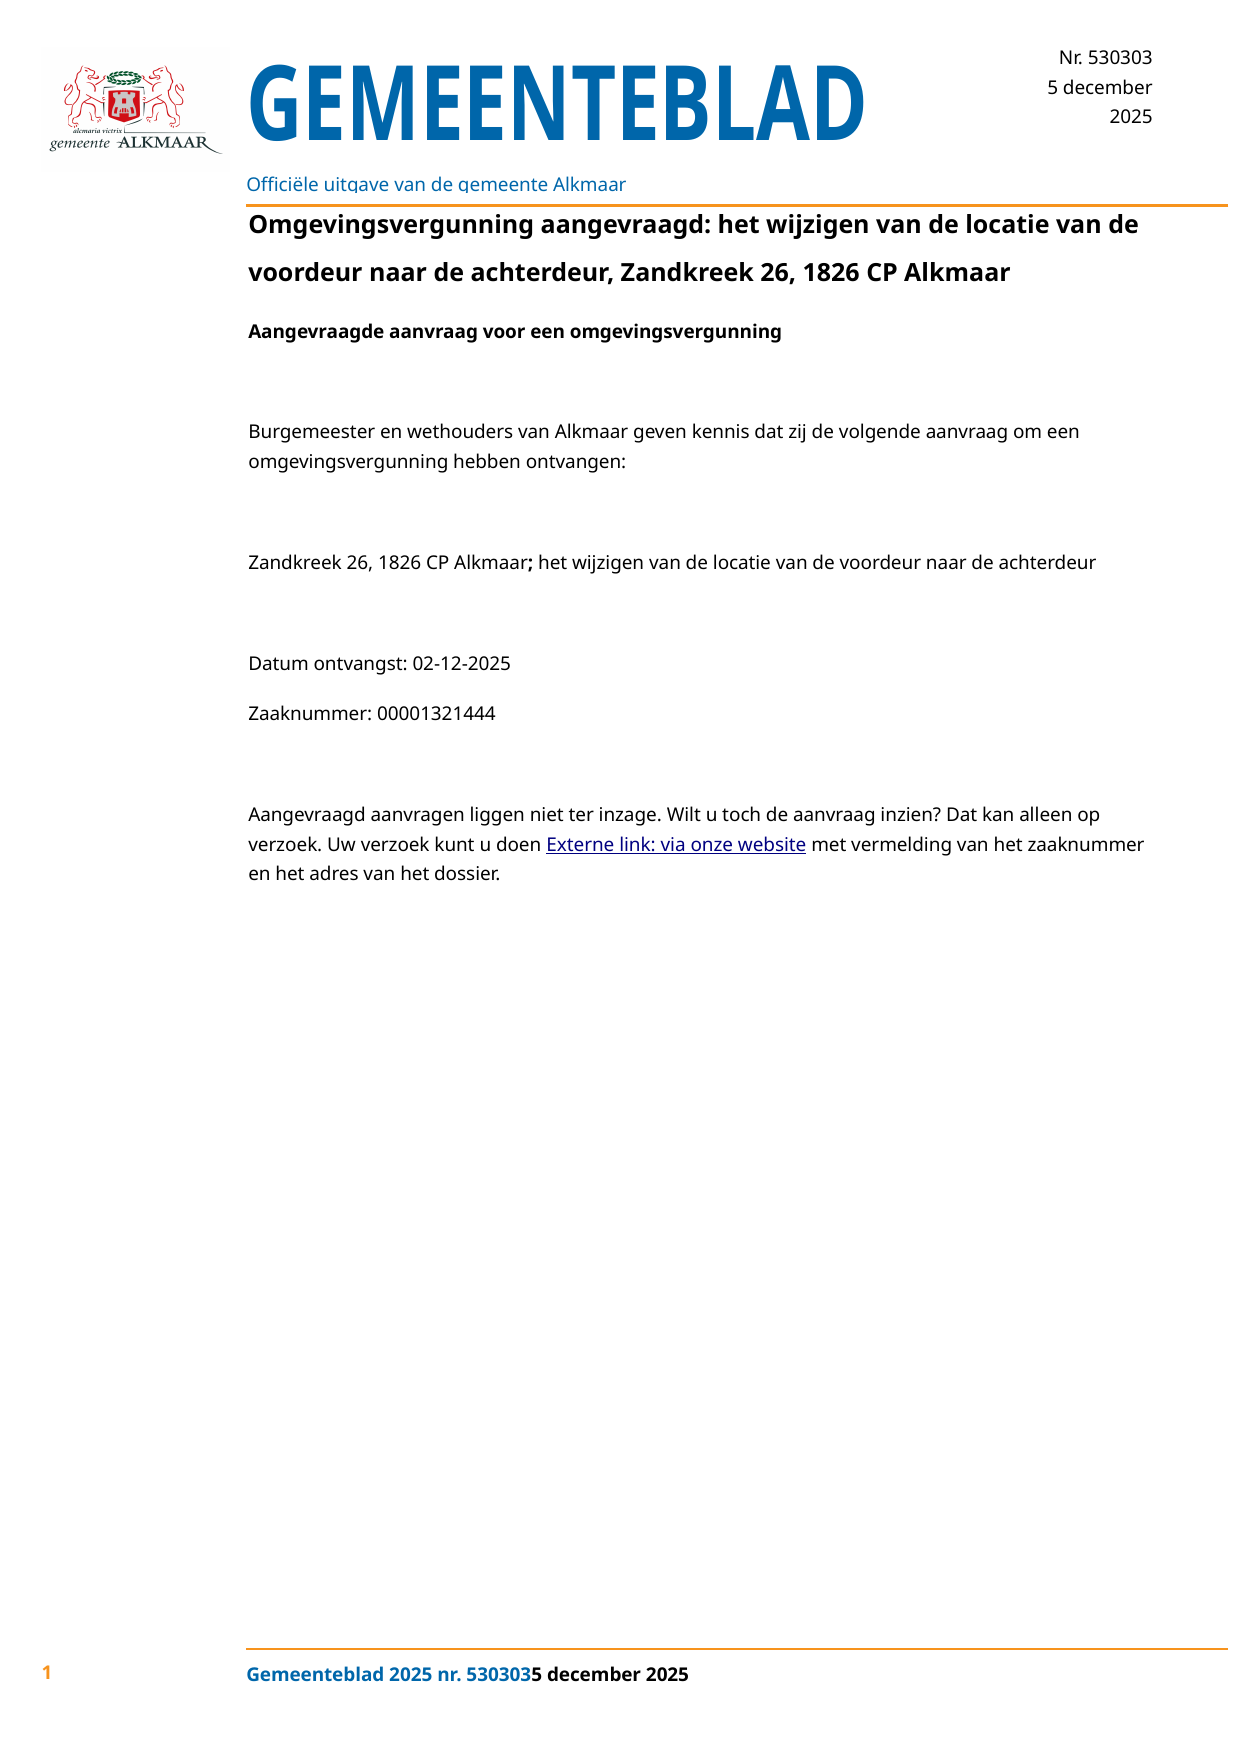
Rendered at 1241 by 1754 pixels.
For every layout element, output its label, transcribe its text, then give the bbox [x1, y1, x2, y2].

picture [41, 47, 231, 172]
text Aangevraagde aanvraag voor een omgevingsvergunning [248, 318, 1152, 344]
text Zaaknummer: 00001321444 [248, 700, 1152, 726]
text Omgevingsvergunning aangevraagd: het wijzigen van de locatie van de voordeur naar de achterdeur, Zandkreek 26, 1826 CP Alkmaar [248, 207, 1152, 288]
text Datum ontvangst: 02-12-2025 [248, 650, 1152, 676]
text Zandkreek 26, 1826 CP Alkmaar; het wijzigen van de locatie van de voordeur naar de achterdeur [248, 549, 1152, 575]
text Burgemeester en wethouders van Alkmaar geven kennis dat zij de volgende aanvraag om een omgevingsvergunning hebben ontvangen: [248, 419, 1152, 474]
text Aangevraagd aanvragen liggen niet ter inzage. Wilt u toch de aanvraag inzien? Dat kan alleen op verzoek. Uw verzoek kunt u doen Externe link: via onze website met vermelding van het zaaknummer en het adres van het dossier. [248, 801, 1152, 886]
